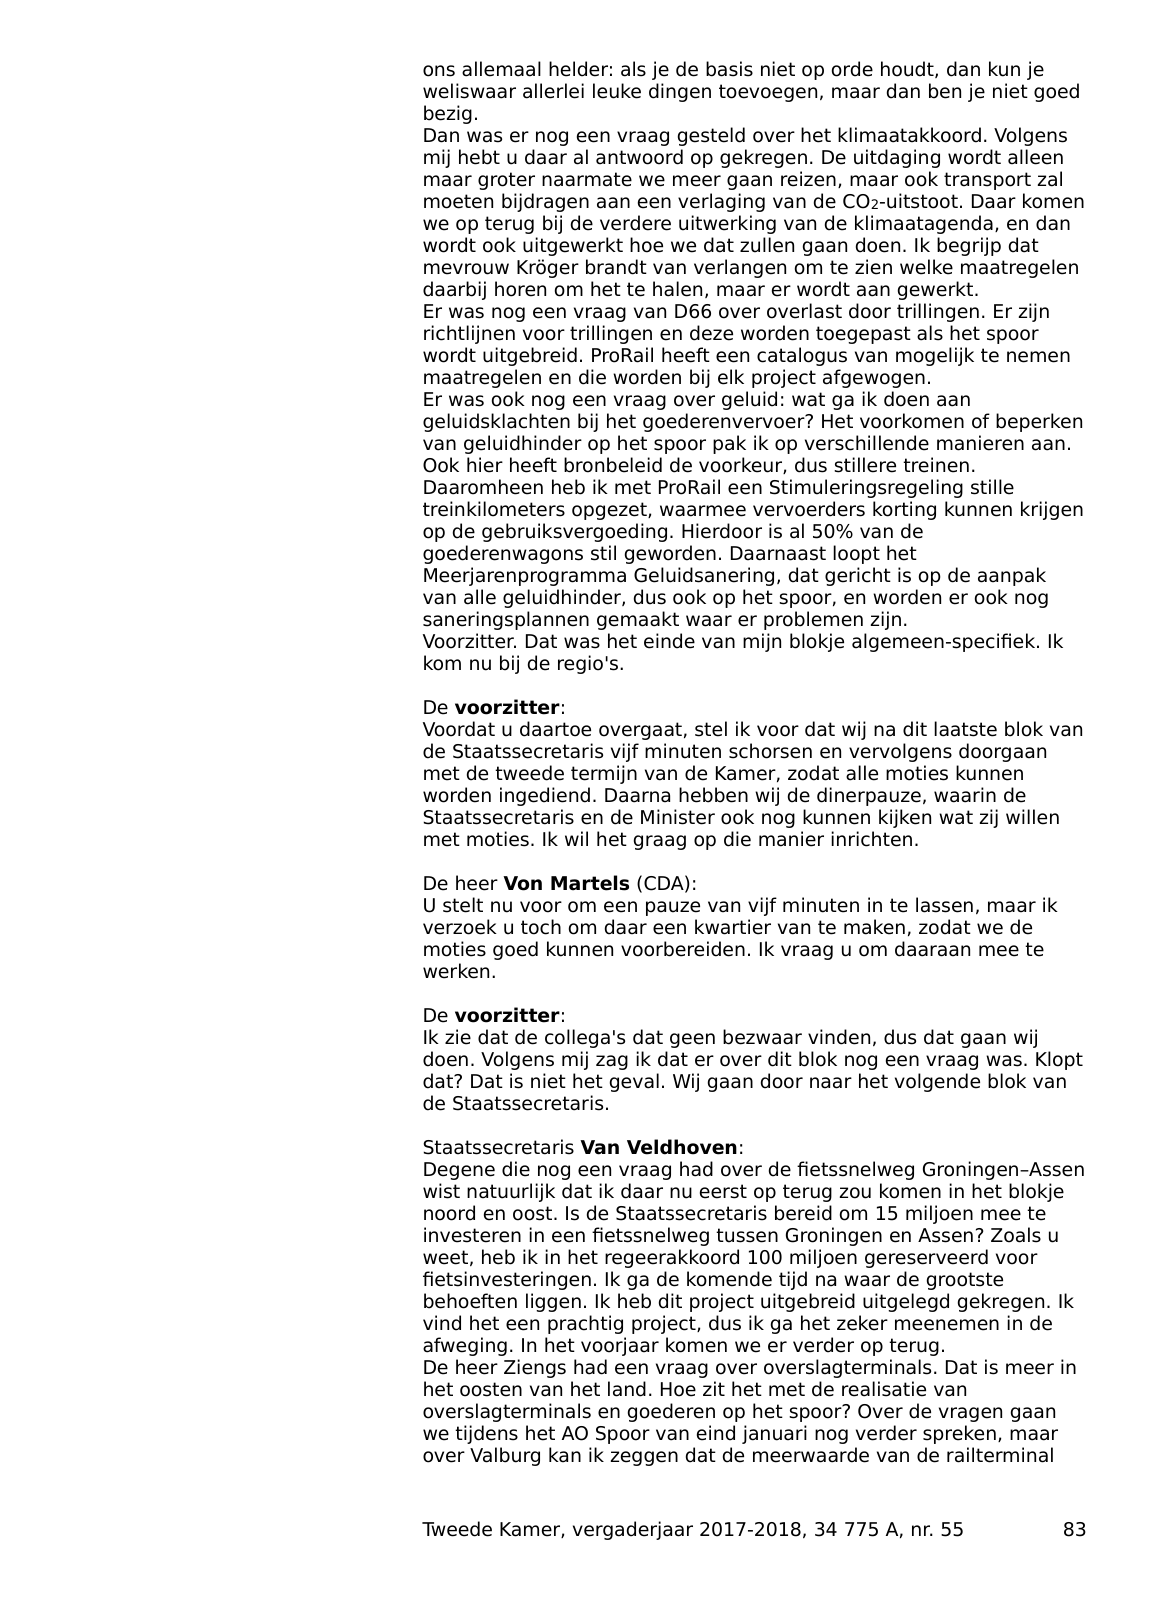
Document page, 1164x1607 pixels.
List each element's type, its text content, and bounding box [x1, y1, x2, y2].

text Dan was er nog een vraag gesteld over het klimaatakkoord. Volgens mij hebt u daar al antwoord op gekregen. De uitdaging wordt alleen maar groter naarmate we meer gaan reizen, maar ook transport zal moeten bijdragen aan een verlaging van de CO2-uitstoot. Daar komen we op terug bij de verdere uitwerking van de klimaatagenda, en dan wordt ook uitgewerkt hoe we dat zullen gaan doen. Ik begrijp dat mevrouw Kröger brandt van verlangen om te zien welke maatregelen daarbij horen om het te halen, maar er wordt aan gewerkt. [422, 125, 1087, 301]
text De heer Ziengs had een vraag over overslagterminals. Dat is meer in het oosten van het land. Hoe zit het met de realisatie van overslagterminals en goederen op het spoor? Over de vragen gaan we tijdens het AO Spoor van eind januari nog verder spreken, maar over Valburg kan ik zeggen dat de meerwaarde van de railterminal [422, 1357, 1087, 1467]
text Staatssecretaris Van Veldhoven: [422, 1137, 1087, 1159]
text Er was nog een vraag van D66 over overlast door trillingen. Er zijn richtlijnen voor trillingen en deze worden toegepast als het spoor wordt uitgebreid. ProRail heeft een catalogus van mogelijk te nemen maatregelen en die worden bij elk project afgewogen. [422, 301, 1087, 389]
text U stelt nu voor om een pauze van vijf minuten in te lassen, maar ik verzoek u toch om daar een kwartier van te maken, zodat we de moties goed kunnen voorbereiden. Ik vraag u om daaraan mee te werken. [422, 895, 1087, 983]
text De heer Von Martels (CDA): [422, 873, 1087, 895]
text De voorzitter: [422, 1005, 1087, 1027]
text Voorzitter. Dat was het einde van mijn blokje algemeen-specifiek. Ik kom nu bij de regio's. [422, 631, 1087, 674]
text Degene die nog een vraag had over de fietssnelweg Groningen–Assen wist natuurlijk dat ik daar nu eerst op terug zou komen in het blokje noord en oost. Is de Staatssecretaris bereid om 15 miljoen mee te investeren in een fietssnelweg tussen Groningen en Assen? Zoals u weet, heb ik in het regeerakkoord 100 miljoen gereserveerd voor fietsinvesteringen. Ik ga de komende tijd na waar de grootste behoeften liggen. Ik heb dit project uitgebreid uitgelegd gekregen. Ik vind het een prachtig project, dus ik ga het zeker meenemen in de afweging. In het voorjaar komen we er verder op terug. [422, 1159, 1087, 1357]
text Ik zie dat de collega's dat geen bezwaar vinden, dus dat gaan wij doen. Volgens mij zag ik dat er over dit blok nog een vraag was. Klopt dat? Dat is niet het geval. Wij gaan door naar het volgende blok van de Staatssecretaris. [422, 1027, 1087, 1115]
text Er was ook nog een vraag over geluid: wat ga ik doen aan geluidsklachten bij het goederenvervoer? Het voorkomen of beperken van geluidhinder op het spoor pak ik op verschillende manieren aan. Ook hier heeft bronbeleid de voorkeur, dus stillere treinen. Daaromheen heb ik met ProRail een Stimuleringsregeling stille treinkilometers opgezet, waarmee vervoerders korting kunnen krijgen op de gebruiksvergoeding. Hierdoor is al 50% van de goederenwagons stil geworden. Daarnaast loopt het Meerjarenprogramma Geluidsanering, dat gericht is op de aanpak van alle geluidhinder, dus ook op het spoor, en worden er ook nog saneringsplannen gemaakt waar er problemen zijn. [422, 389, 1087, 631]
text De voorzitter: [422, 697, 1087, 719]
text ons allemaal helder: als je de basis niet op orde houdt, dan kun je weliswaar allerlei leuke dingen toevoegen, maar dan ben je niet goed bezig. [422, 59, 1087, 125]
text Voordat u daartoe overgaat, stel ik voor dat wij na dit laatste blok van de Staatssecretaris vijf minuten schorsen en vervolgens doorgaan met de tweede termijn van de Kamer, zodat alle moties kunnen worden ingediend. Daarna hebben wij de dinerpauze, waarin de Staatssecretaris en de Minister ook nog kunnen kijken wat zij willen met moties. Ik wil het graag op die manier inrichten. [422, 719, 1087, 851]
